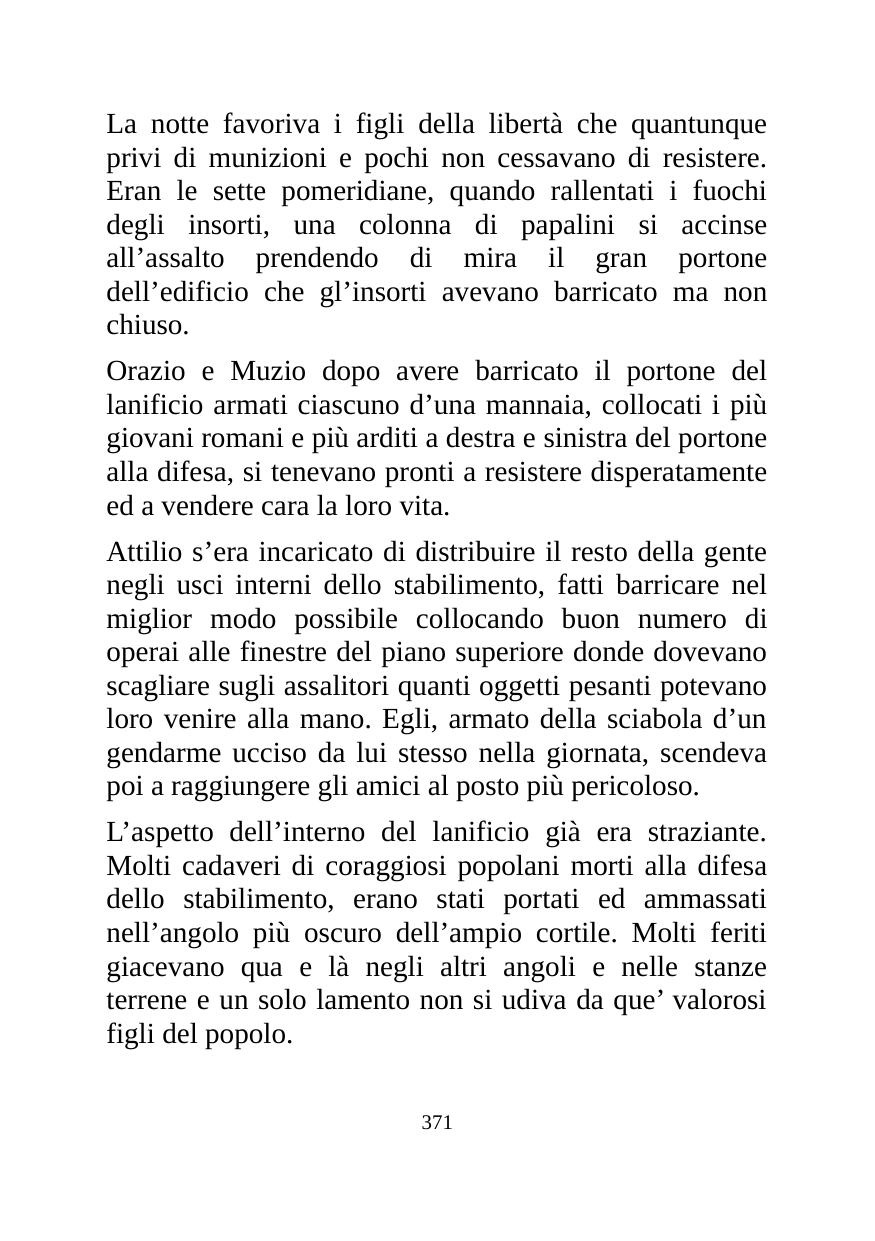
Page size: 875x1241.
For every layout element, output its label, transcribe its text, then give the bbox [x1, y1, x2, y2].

text Attilio s’era incaricato di distribuire il resto della gente negli usci interni dello stabilimento, fatti barricare nel miglior modo possibile collocando buon numero di operai alle finestre del piano superiore donde dovevano scagliare sugli assalitori quanti oggetti pesanti potevano loro venire alla mano. Egli, armato della sciabola d’un gendarme ucciso da lui stesso nella giornata, scendeva poi a raggiungere gli amici al posto più pericoloso. [106, 534, 768, 802]
text Orazio e Muzio dopo avere barricato il portone del lanificio armati ciascuno d’una mannaia, collocati i più giovani romani e più arditi a destra e sinistra del portone alla difesa, si tenevano pronti a resistere disperatamente ed a vendere cara la loro vita. [106, 353, 768, 521]
text L’aspetto dell’interno del lanificio già era straziante. Molti cadaveri di coraggiosi popolani morti alla difesa dello stabilimento, erano stati portati ed ammassati nell’angolo più oscuro dell’ampio cortile. Molti feriti giacevano qua e là negli altri angoli e nelle stanze terrene e un solo lamento non si udiva da que’ valorosi figli del popolo. [106, 814, 768, 1049]
text La notte favoriva i figli della libertà che quantunque privi di munizioni e pochi non cessavano di resistere. Eran le sette pomeridiane, quando rallentati i fuochi degli insorti, una colonna di papalini si accinse all’assalto prendendo di mira il gran portone dell’edificio che gl’insorti avevano barricato ma non chiuso. [106, 106, 768, 341]
